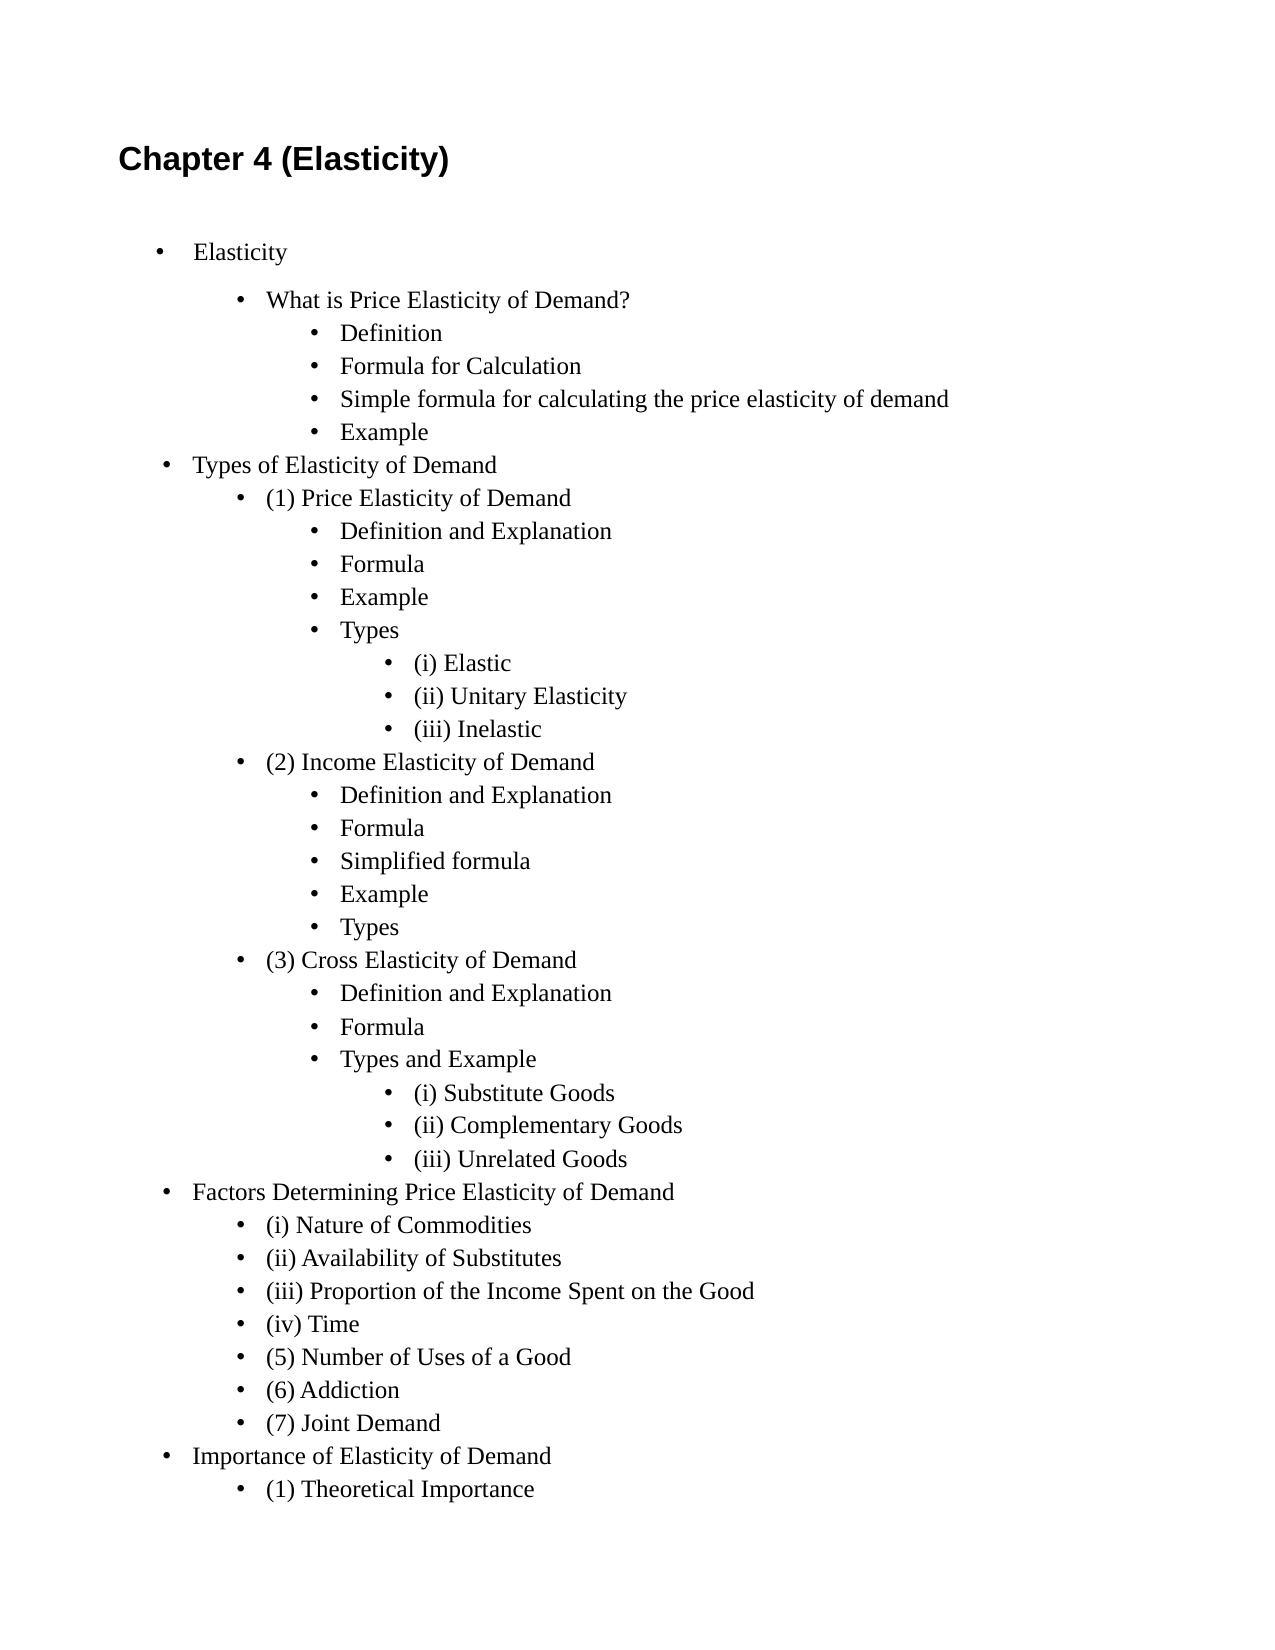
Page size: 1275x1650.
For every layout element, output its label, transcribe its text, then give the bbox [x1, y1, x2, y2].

list Formula for Calculation [310, 351, 1157, 380]
list (1) Theoretical Importance [236, 1474, 1157, 1503]
list Simplified formula [310, 846, 1157, 875]
list Types [310, 615, 1157, 644]
list Definition and Explanation [310, 978, 1157, 1007]
list Simple formula for calculating the price elasticity of demand [310, 384, 1157, 413]
list (ii) Unitary Elasticity [384, 681, 1157, 710]
list Importance of Elasticity of Demand [162, 1441, 1157, 1469]
subtitle Chapter 4 (Elasticity) [118, 139, 1157, 177]
list Formula [310, 813, 1157, 842]
list (i) Substitute Goods [384, 1078, 1157, 1106]
list (ii) Availability of Substitutes [236, 1243, 1157, 1271]
list (7) Joint Demand [236, 1408, 1157, 1437]
list (1) Price Elasticity of Demand [236, 483, 1157, 512]
list Example [310, 417, 1157, 446]
list (iii) Inelastic [384, 714, 1157, 743]
list Factors Determining Price Elasticity of Demand [162, 1177, 1157, 1205]
list Definition and Explanation [310, 780, 1157, 809]
list Formula [310, 1012, 1157, 1040]
list (5) Number of Uses of a Good [236, 1342, 1157, 1371]
list Definition and Explanation [310, 516, 1157, 545]
list Definition [310, 318, 1157, 347]
list (2) Income Elasticity of Demand [236, 747, 1157, 776]
list (i) Elastic [384, 648, 1157, 677]
list Types of Elasticity of Demand [162, 450, 1157, 479]
list (iv) Time [236, 1309, 1157, 1337]
list (ii) Complementary Goods [384, 1111, 1157, 1139]
list Formula [310, 549, 1157, 578]
list (6) Addiction [236, 1375, 1157, 1403]
list (iii) Unrelated Goods [384, 1144, 1157, 1172]
list Example [310, 582, 1157, 611]
list (i) Nature of Commodities [236, 1210, 1157, 1238]
list Types [310, 912, 1157, 941]
list Elasticity [156, 237, 1157, 266]
list (3) Cross Elasticity of Demand [236, 946, 1157, 974]
list Example [310, 879, 1157, 908]
list Types and Example [310, 1044, 1157, 1073]
list (iii) Proportion of the Income Spent on the Good [236, 1276, 1157, 1304]
list What is Price Elasticity of Demand? [236, 285, 1157, 314]
